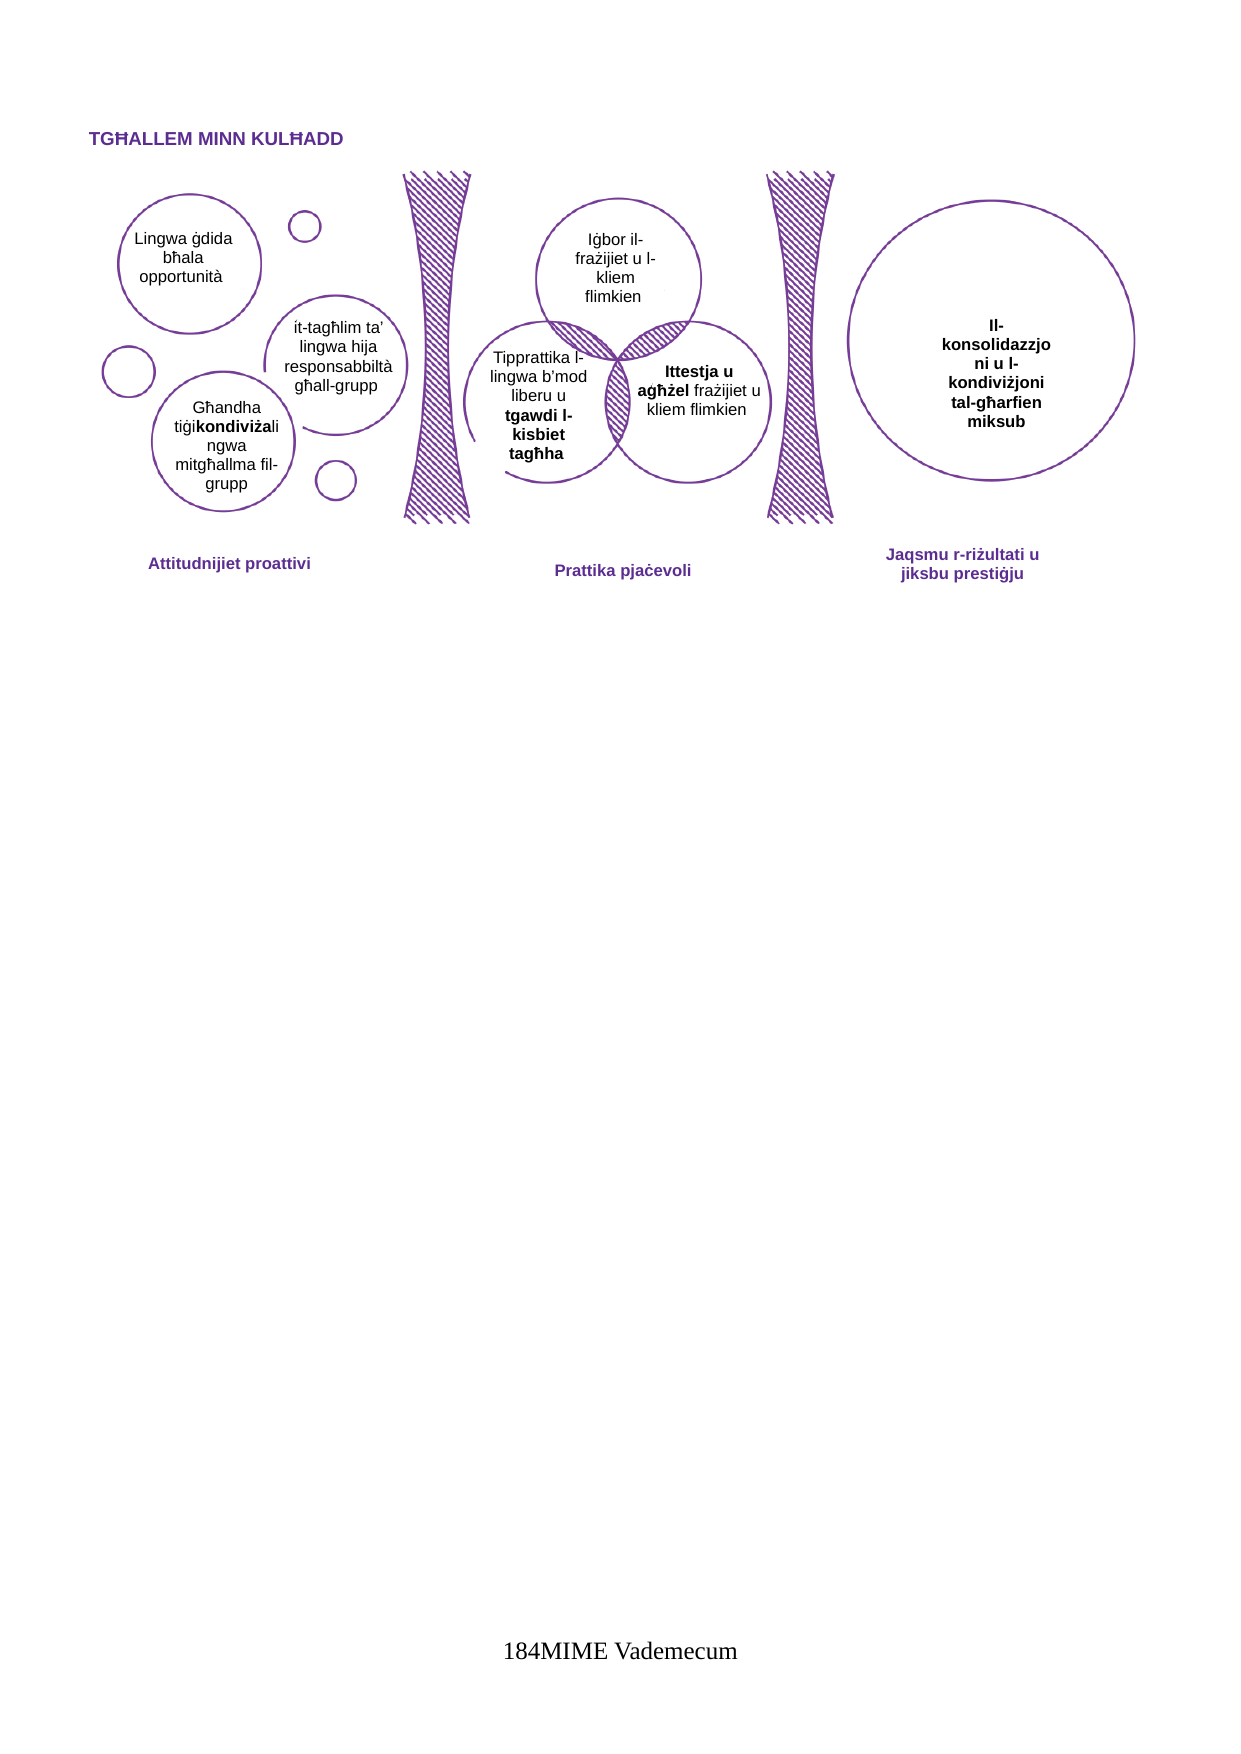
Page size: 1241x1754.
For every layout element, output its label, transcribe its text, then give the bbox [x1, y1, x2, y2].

picture [70, 164, 1140, 537]
text TGĦALLEM MINN KULĦADD [88, 128, 1152, 149]
